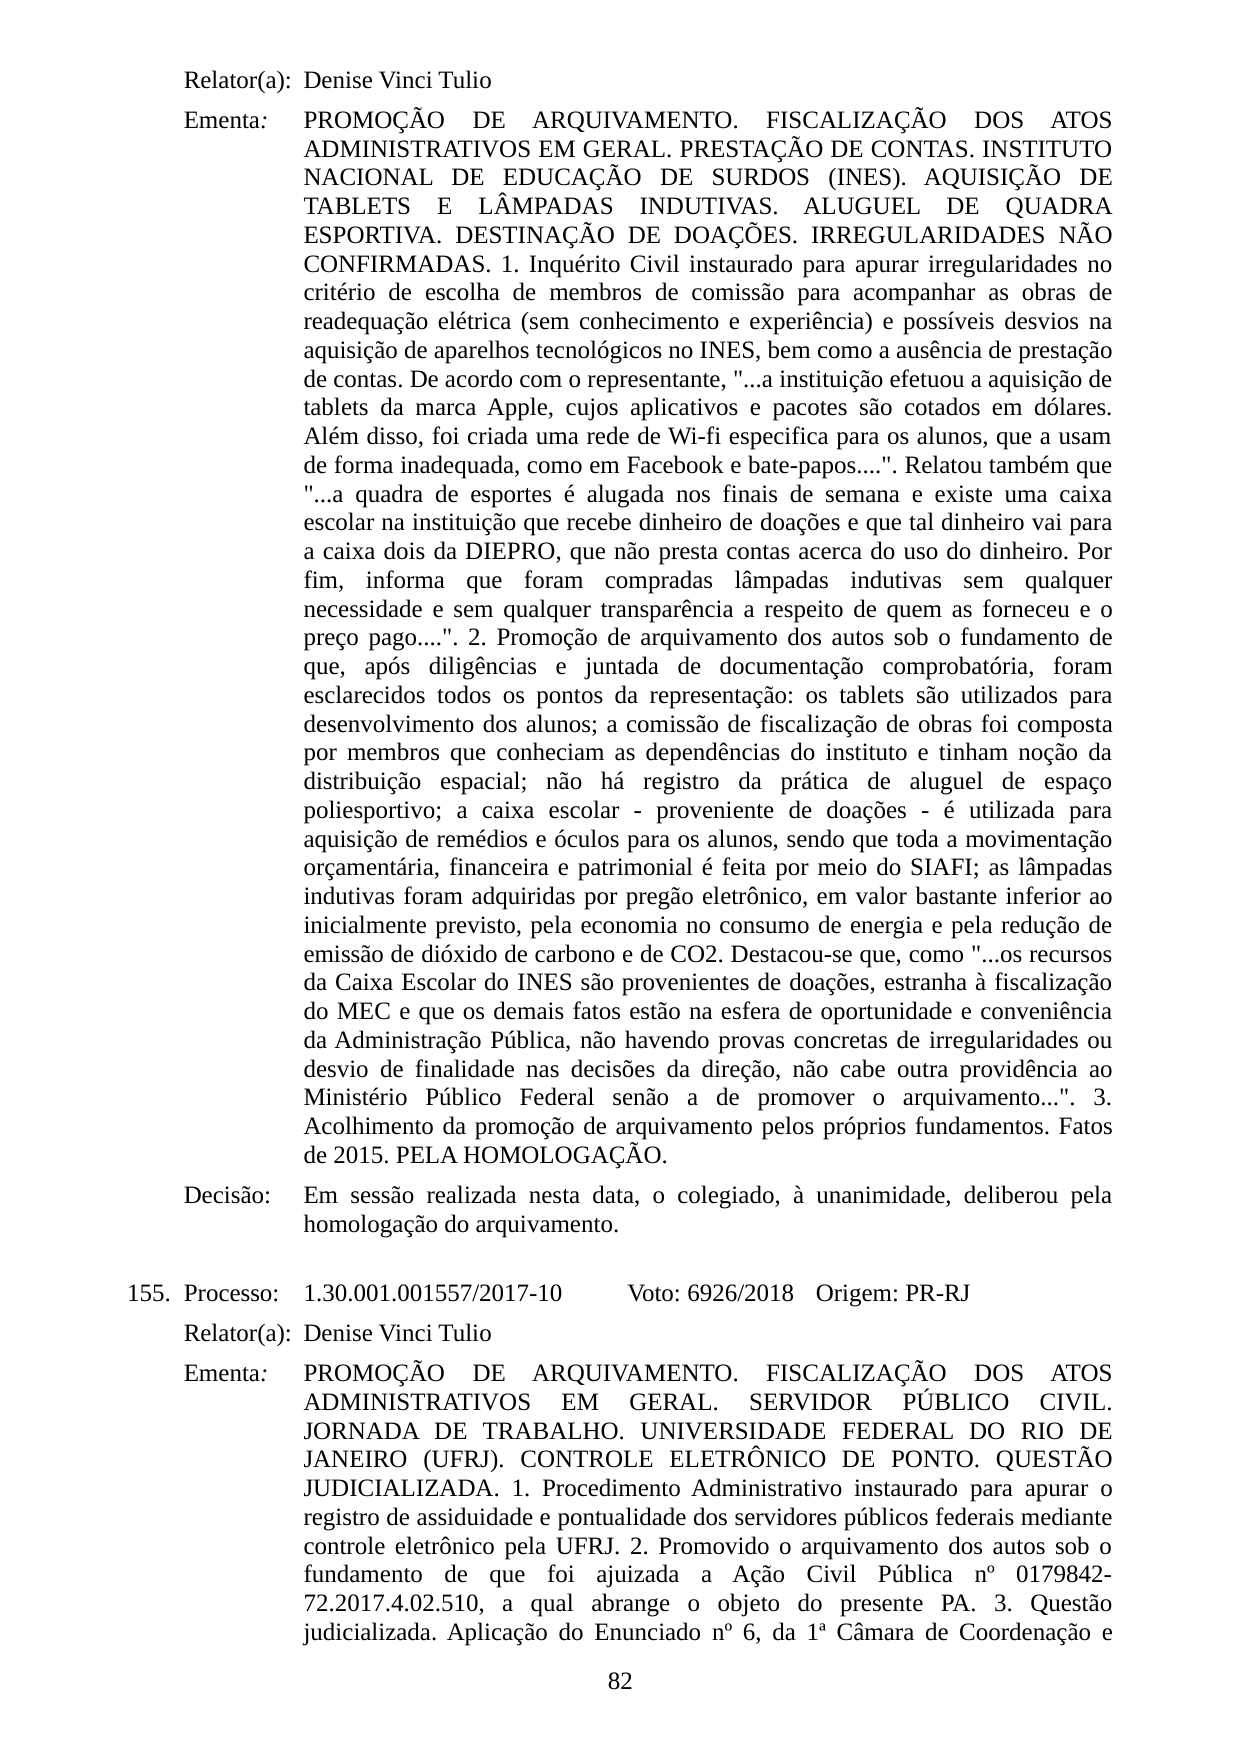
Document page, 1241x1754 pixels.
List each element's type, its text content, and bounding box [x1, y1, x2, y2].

table_header 155. [121, 1272, 178, 1312]
table_cell Em sessão realizada nesta data, o colegiado, à unanimidade, deliberou pela homologação do arquivamento. [298, 1175, 1119, 1243]
table_cell Ementa: [178, 99, 298, 1174]
table_cell Relator(a): [178, 59, 298, 99]
table_cell [121, 1175, 178, 1243]
table_cell Decisão: [178, 1175, 298, 1243]
table_header Origem: PR-RJ [810, 1272, 1119, 1312]
table_header Processo: [178, 1272, 298, 1312]
table_cell Ementa: [178, 1353, 298, 1652]
table_cell [121, 1353, 178, 1652]
table_cell Relator(a): [178, 1313, 298, 1353]
table_cell PROMOÇÃO DE ARQUIVAMENTO. FISCALIZAÇÃO DOS ATOS ADMINISTRATIVOS EM GERAL. SERVIDOR PÚBLICO CIVIL. JORNADA DE TRABALHO. UNIVERSIDADE FEDERAL DO RIO DE JANEIRO (UFRJ). CONTROLE ELETRÔNICO DE PONTO. QUESTÃO JUDICIALIZADA. 1. Procedimento Administrativo instaurado para apurar o registro de assiduidade e pontualidade dos servidores públicos federais mediante controle eletrônico pela UFRJ. 2. Promovido o arquivamento dos autos sob o fundamento de que foi ajuizada a Ação Civil Pública nº 0179842-72.2017.4.02.510, a qual abrange o objeto do presente PA. 3. Questão judicializada. Aplicação do Enunciado nº 6, da 1ª Câmara de Coordenação e [298, 1353, 1119, 1652]
table_cell Denise Vinci Tulio [298, 59, 1119, 99]
table_header 1.30.001.001557/2017-10 [298, 1272, 621, 1312]
table_cell PROMOÇÃO DE ARQUIVAMENTO. FISCALIZAÇÃO DOS ATOS ADMINISTRATIVOS EM GERAL. PRESTAÇÃO DE CONTAS. INSTITUTO NACIONAL DE EDUCAÇÃO DE SURDOS (INES). AQUISIÇÃO DE TABLETS E LÂMPADAS INDUTIVAS. ALUGUEL DE QUADRA ESPORTIVA. DESTINAÇÃO DE DOAÇÕES. IRREGULARIDADES NÃO CONFIRMADAS. 1. Inquérito Civil instaurado para apurar irregularidades no critério de escolha de membros de comissão para acompanhar as obras de readequação elétrica (sem conhecimento e experiência) e possíveis desvios na aquisição de aparelhos tecnológicos no INES, bem como a ausência de prestação de contas. De acordo com o representante, "...a instituição efetuou a aquisição de tablets da marca Apple, cujos aplicativos e pacotes são cotados em dólares. Além disso, foi criada uma rede de Wi-fi especifica para os alunos, que a usam de forma inadequada, como em Facebook e bate-papos....". Relatou também que "...a quadra de esportes é alugada nos finais de semana e existe uma caixa escolar na instituição que recebe dinheiro de doações e que tal dinheiro vai para a caixa dois da DIEPRO, que não presta contas acerca do uso do dinheiro. Por fim, informa que foram compradas lâmpadas indutivas sem qualquer necessidade e sem qualquer transparência a respeito de quem as forneceu e o preço pago....". 2. Promoção de arquivamento dos autos sob o fundamento de que, após diligências e juntada de documentação comprobatória, foram esclarecidos todos os pontos da representação: os tablets são utilizados para desenvolvimento dos alunos; a comissão de fiscalização de obras foi composta por membros que conheciam as dependências do instituto e tinham noção da distribuição espacial; não há registro da prática de aluguel de espaço poliesportivo; a caixa escolar - proveniente de doações - é utilizada para aquisição de remédios e óculos para os alunos, sendo que toda a movimentação orçamentária, financeira e patrimonial é feita por meio do SIAFI; as lâmpadas indutivas foram adquiridas por pregão eletrônico, em valor bastante inferior ao inicialmente previsto, pela economia no consumo de energia e pela redução de emissão de dióxido de carbono e de CO2. Destacou-se que, como "...os recursos da Caixa Escolar do INES são provenientes de doações, estranha à fiscalização do MEC e que os demais fatos estão na esfera de oportunidade e conveniência da Administração Pública, não havendo provas concretas de irregularidades ou desvio de finalidade nas decisões da direção, não cabe outra providência ao Ministério Público Federal senão a de promover o arquivamento...". 3. Acolhimento da promoção de arquivamento pelos próprios fundamentos. Fatos de 2015. PELA HOMOLOGAÇÃO. [298, 99, 1119, 1174]
table_cell [121, 1313, 178, 1353]
table_cell Denise Vinci Tulio [298, 1313, 1119, 1353]
table_cell [121, 99, 178, 1174]
table_header Voto: 6926/2018 [621, 1272, 810, 1312]
table_cell [121, 59, 178, 99]
